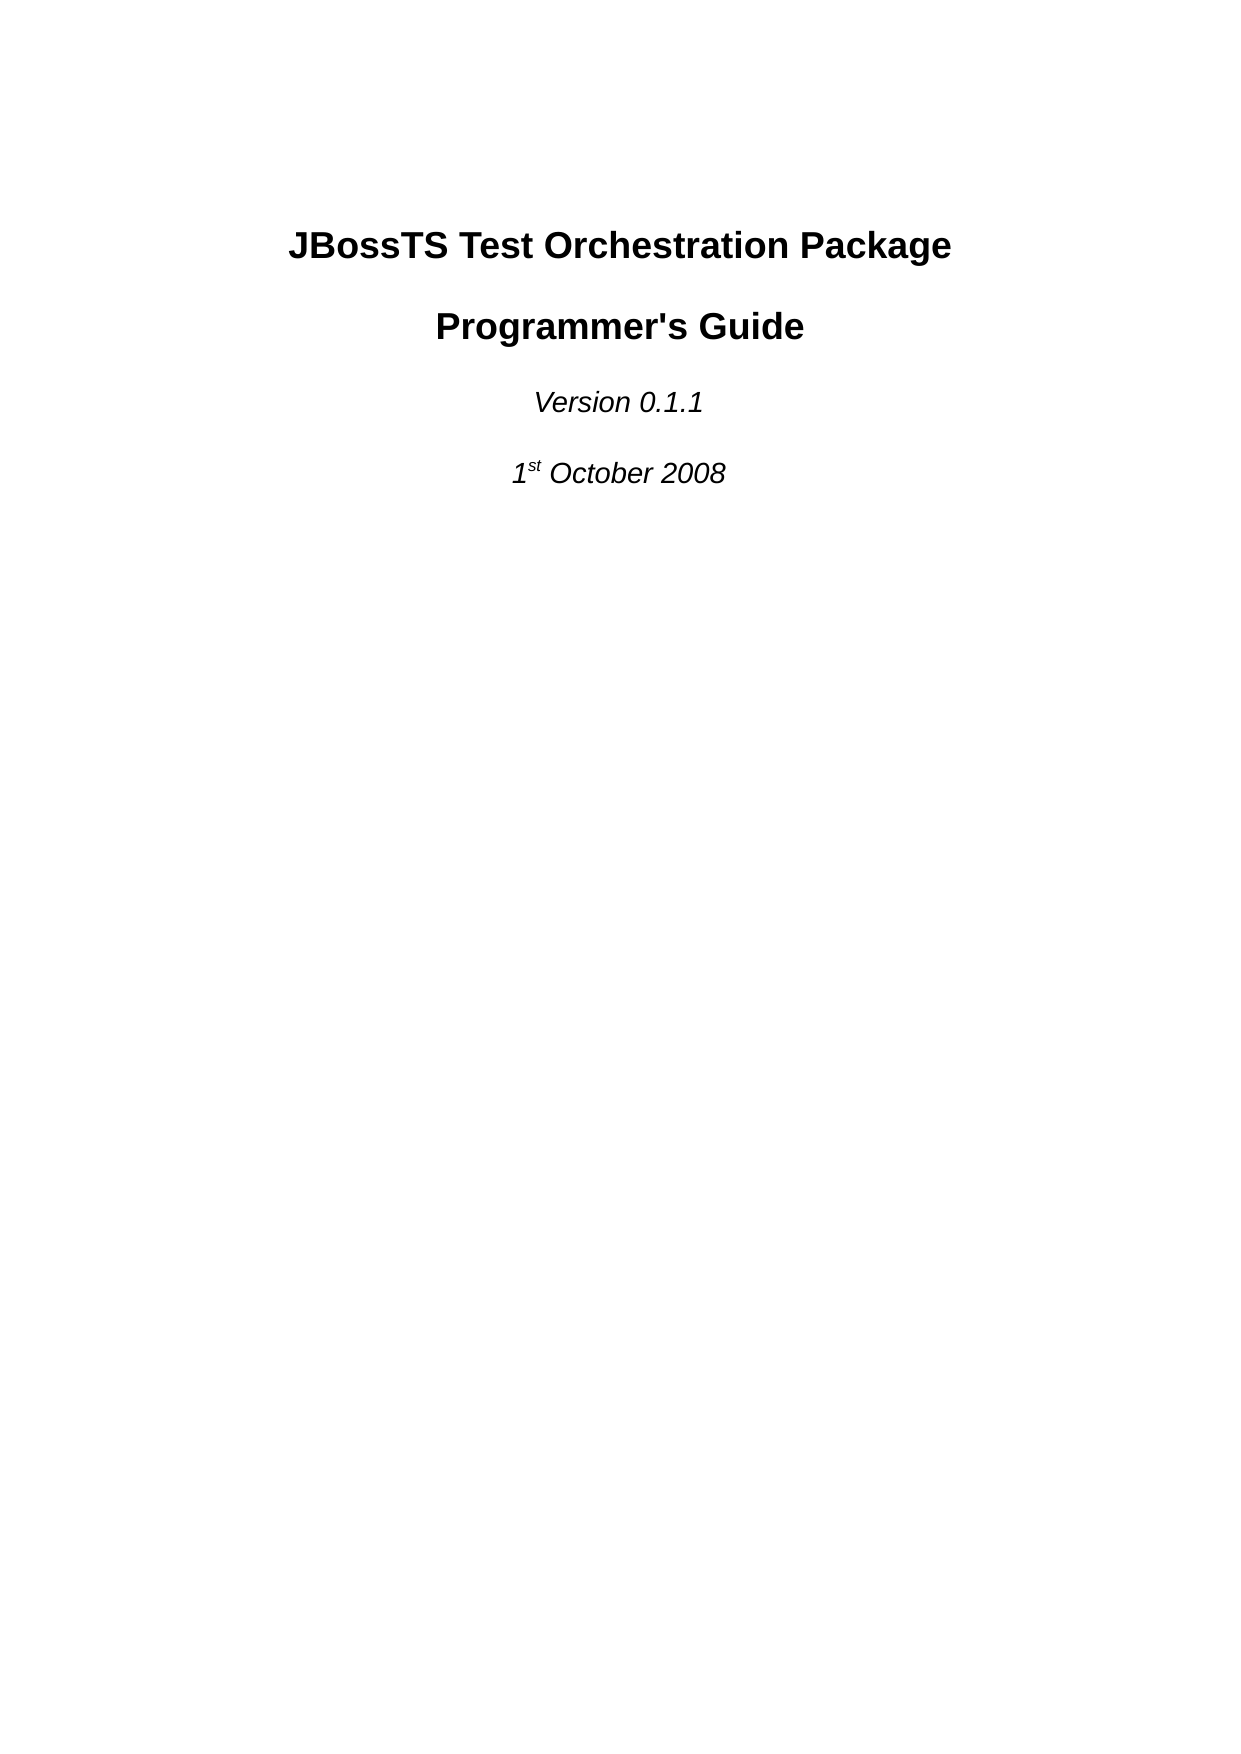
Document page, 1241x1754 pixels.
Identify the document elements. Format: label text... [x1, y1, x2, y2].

title JBossTS Test Orchestration Package [118, 224, 1122, 267]
subtitle 1st October 2008 [118, 456, 1122, 489]
subtitle Version 0.1.1 [118, 385, 1122, 418]
title Programmer's Guide [118, 304, 1122, 347]
